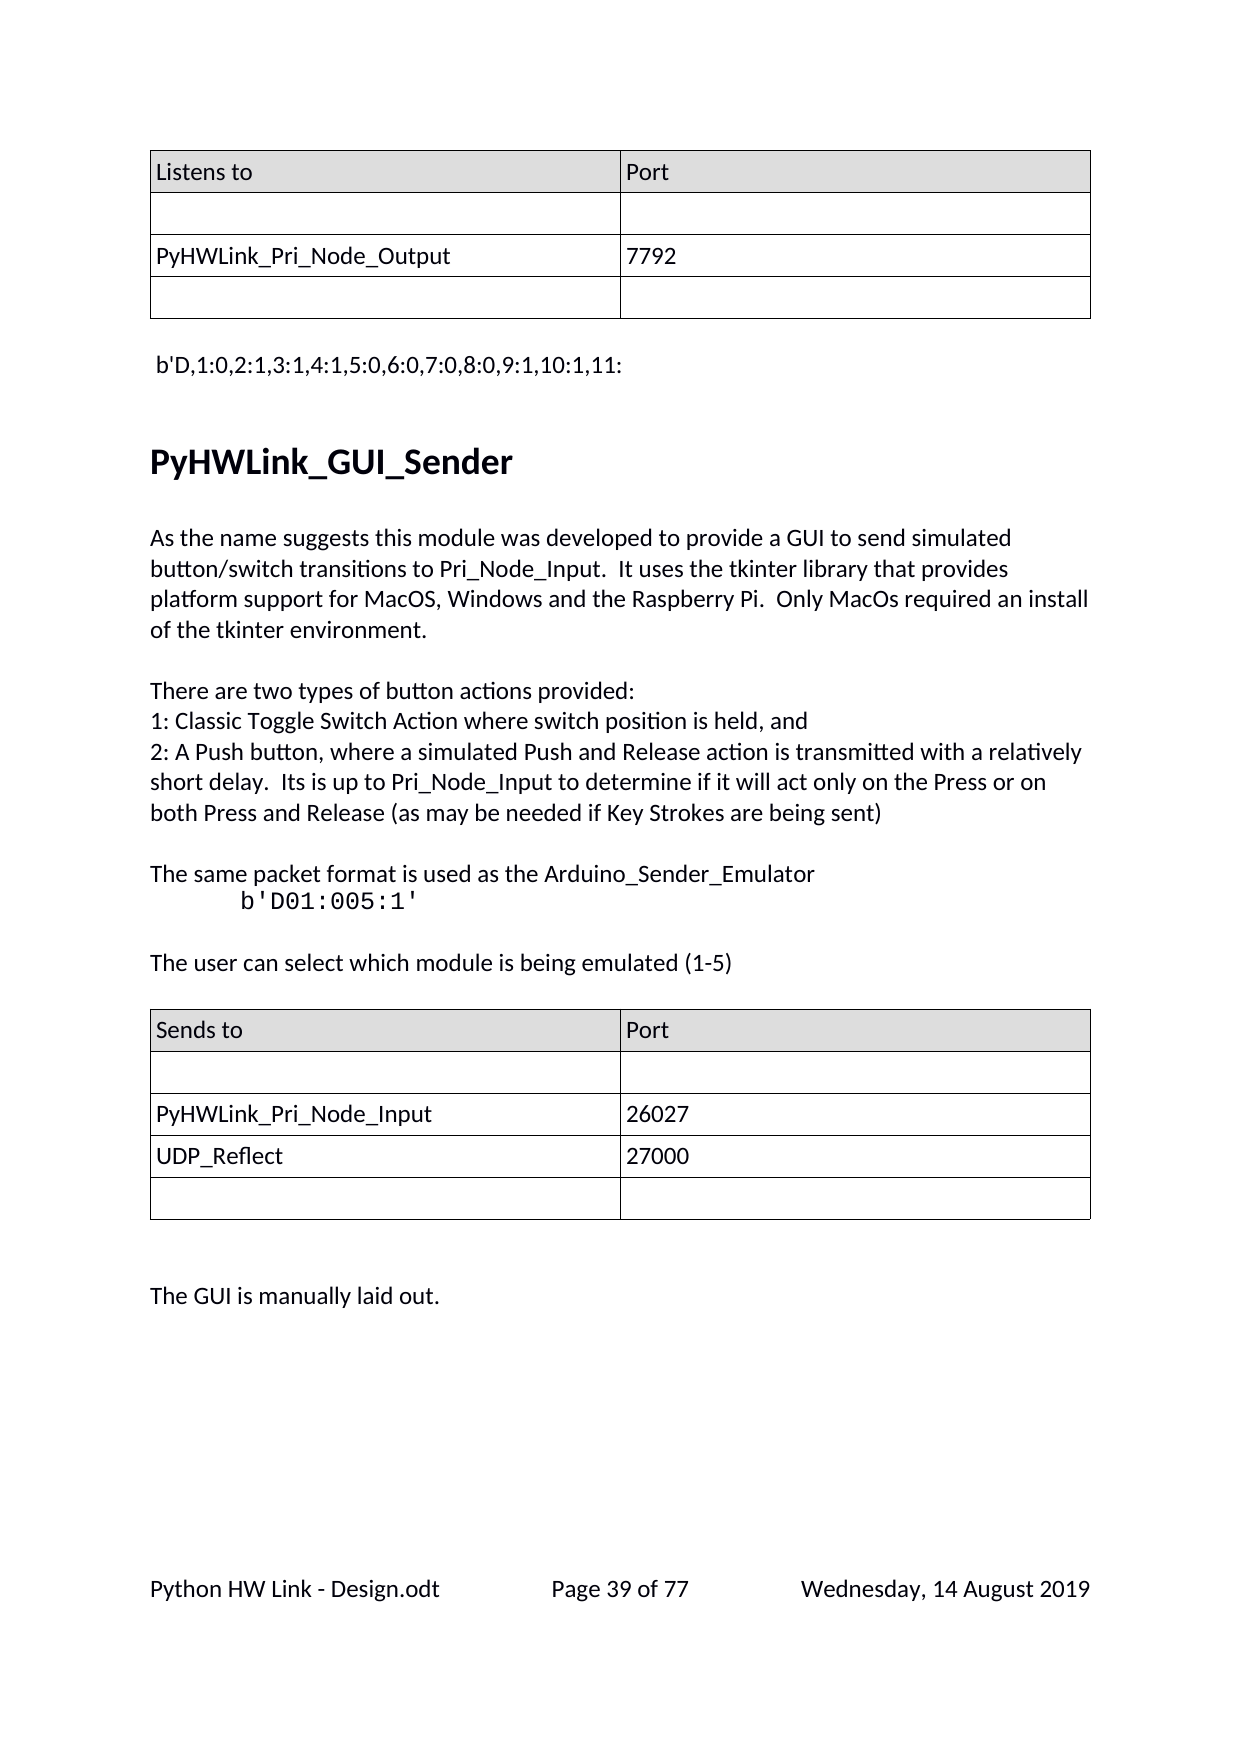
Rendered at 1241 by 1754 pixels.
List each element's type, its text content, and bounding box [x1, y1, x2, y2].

table_cell [151, 277, 620, 318]
text As the name suggests this module was developed to provide a GUI to send simulated button/switch transitions to Pri_Node_Input. It uses the tkinter library that provides platform support for MacOS, Windows and the Raspberry Pi. Only MacOs required an install of the tkinter environment. [150, 522, 1090, 644]
table_cell PyHWLink_Pri_Node_Output [151, 235, 620, 276]
text b'D,1:0,2:1,3:1,4:1,5:0,6:0,7:0,8:0,9:1,10:1,11: [150, 349, 1090, 379]
table_cell [621, 1178, 1090, 1219]
text b'D01:005:1' [225, 888, 1090, 917]
table_header Listens to [151, 151, 620, 192]
table_cell [621, 193, 1090, 234]
table_header Port [621, 151, 1090, 192]
text 2: A Push button, where a simulated Push and Release action is transmitted with a relatively short delay. Its is up to Pri_Node_Input to determine if it will act only on the Press or on both Press and Release (as may be needed if Key Strokes are being sent) [150, 736, 1090, 827]
table_cell [151, 1178, 620, 1219]
table_cell [151, 1052, 620, 1093]
table_header Sends to [151, 1010, 620, 1051]
text The GUI is manually laid out. [150, 1280, 1090, 1311]
table_cell 26027 [621, 1094, 1090, 1135]
table_header Port [621, 1010, 1090, 1051]
table_cell [151, 193, 620, 234]
text The user can select which module is being emulated (1-5) [150, 947, 1090, 978]
table_cell [621, 1052, 1090, 1093]
text The same packet format is used as the Arduino_Sender_Emulator [150, 858, 1090, 888]
table_cell UDP_Reflect [151, 1136, 620, 1177]
subtitle PyHWLink_GUI_Sender [150, 438, 1090, 483]
table_cell 7792 [621, 235, 1090, 276]
table_cell [621, 277, 1090, 318]
table_cell 27000 [621, 1136, 1090, 1177]
text There are two types of button actions provided: [150, 675, 1090, 705]
table_cell PyHWLink_Pri_Node_Input [151, 1094, 620, 1135]
text 1: Classic Toggle Switch Action where switch position is held, and [150, 705, 1090, 736]
